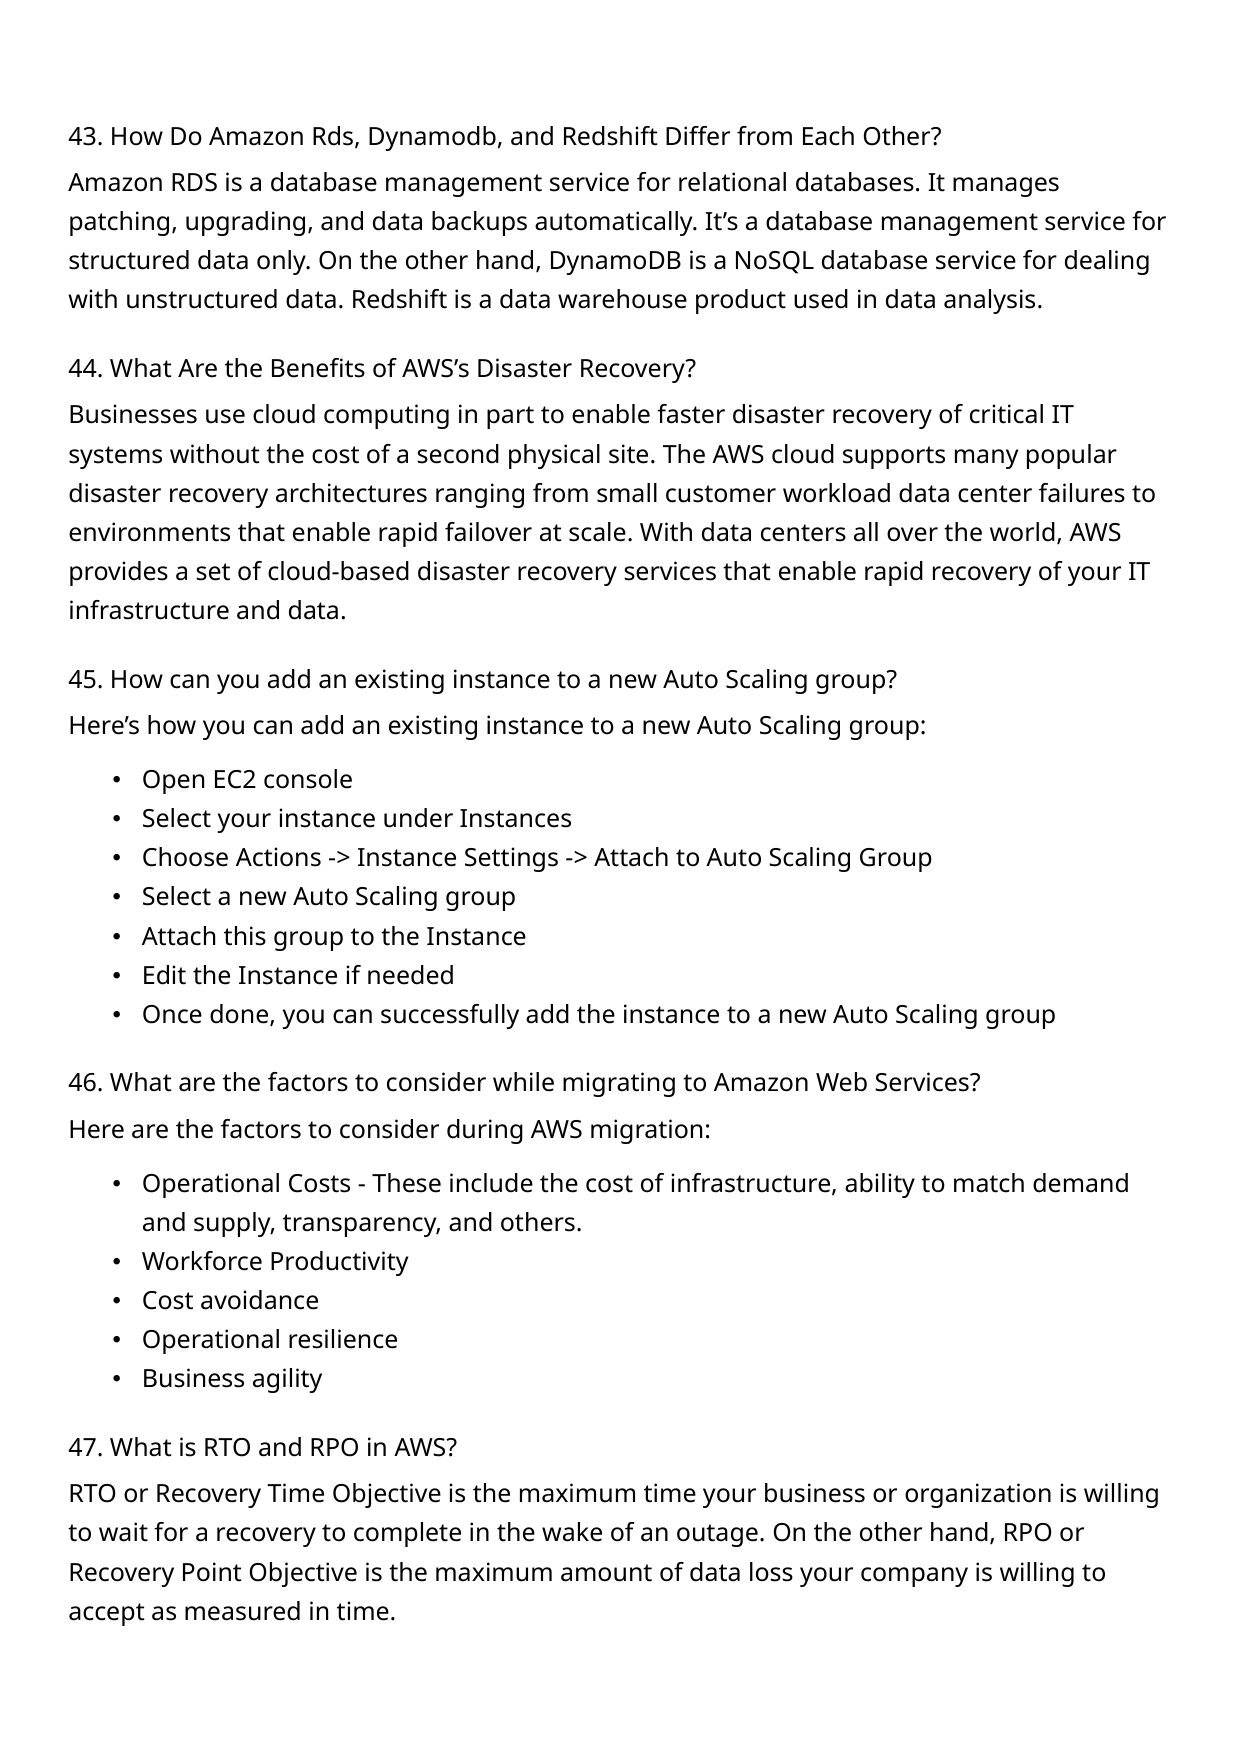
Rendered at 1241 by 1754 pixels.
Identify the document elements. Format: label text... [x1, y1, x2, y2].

list Open EC2 console [112, 762, 1173, 796]
text Here’s how you can add an existing instance to a new Auto Scaling group: [68, 708, 1173, 742]
list Choose Actions -> Instance Settings -> Attach to Auto Scaling Group [112, 840, 1173, 874]
subtitle 47. What is RTO and RPO in AWS? [68, 1429, 1173, 1463]
list Select your instance under Instances [112, 801, 1173, 835]
subtitle 46. What are the factors to consider while migrating to Amazon Web Services? [68, 1065, 1173, 1099]
subtitle 45. How can you add an existing instance to a new Auto Scaling group? [68, 661, 1173, 695]
list Operational Costs - These include the cost of infrastructure, ability to match demand and supply, transparency, and others. [112, 1165, 1173, 1238]
list Once done, you can successfully add the instance to a new Auto Scaling group [112, 997, 1173, 1031]
list Attach this group to the Instance [112, 918, 1173, 952]
list Business agility [112, 1361, 1173, 1395]
list Edit the Instance if needed [112, 957, 1173, 991]
subtitle 43. How Do Amazon Rds, Dynamodb, and Redshift Differ from Each Other? [68, 118, 1173, 152]
list Select a new Auto Scaling group [112, 879, 1173, 913]
text Businesses use cloud computing in part to enable faster disaster recovery of critical IT systems without the cost of a second physical site. The AWS cloud supports many popular disaster recovery architectures ranging from small customer workload data center failures to environments that enable rapid failover at scale. With data centers all over the world, AWS provides a set of cloud-based disaster recovery services that enable rapid recovery of your IT infrastructure and data. [68, 397, 1173, 627]
list Operational resilience [112, 1322, 1173, 1356]
subtitle 44. What Are the Benefits of AWS’s Disaster Recovery? [68, 351, 1173, 384]
text Here are the factors to consider during AWS migration: [68, 1111, 1173, 1146]
list Workforce Productivity [112, 1243, 1173, 1278]
text RTO or Recovery Time Objective is the maximum time your business or organization is willing to wait for a recovery to complete in the wake of an outage. On the other hand, RPO or Recovery Point Objective is the maximum amount of data loss your company is willing to accept as measured in time. [68, 1476, 1173, 1627]
text Amazon RDS is a database management service for relational databases. It manages patching, upgrading, and data backups automatically. It’s a database management service for structured data only. On the other hand, DynamoDB is a NoSQL database service for dealing with unstructured data. Redshift is a data warehouse product used in data analysis. [68, 165, 1173, 316]
list Cost avoidance [112, 1283, 1173, 1317]
